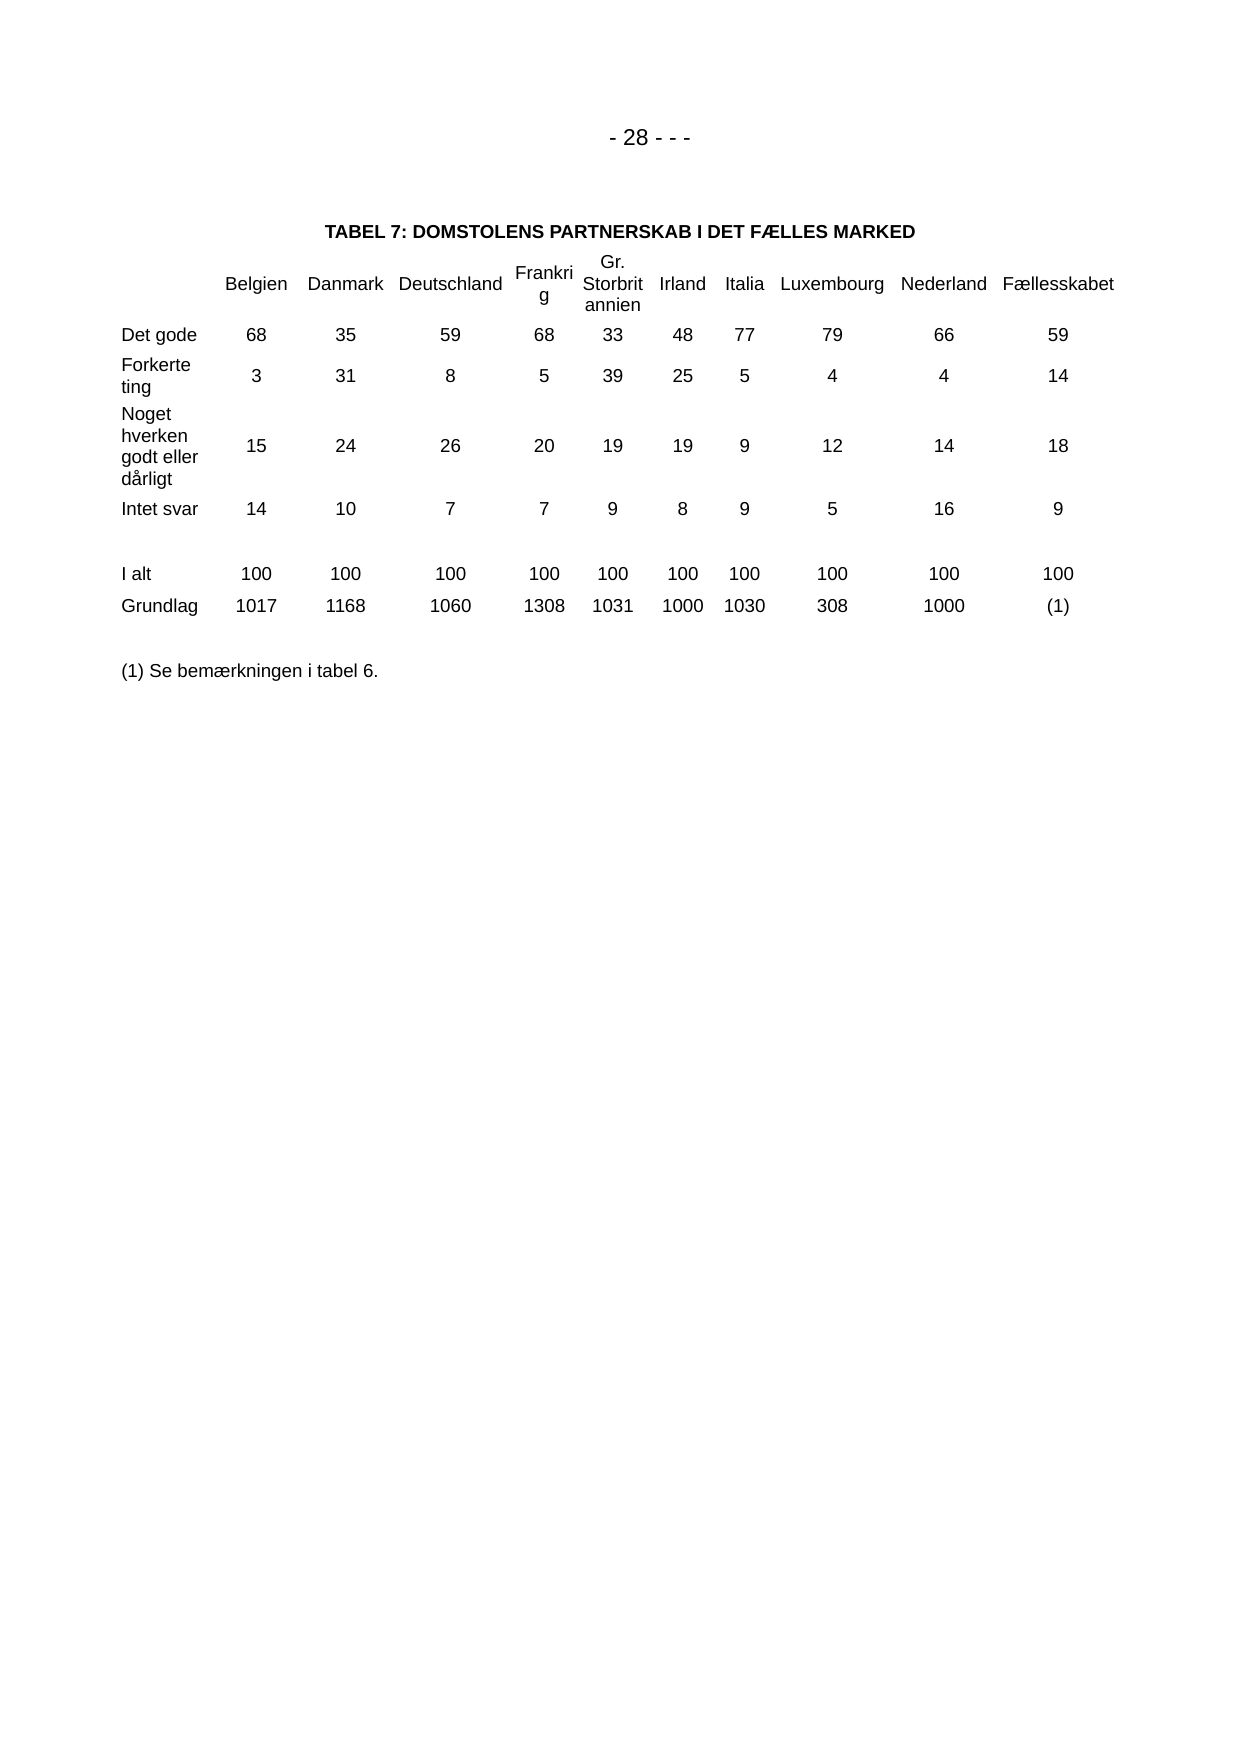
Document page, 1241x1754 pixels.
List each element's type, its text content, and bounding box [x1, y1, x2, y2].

table_cell 31 [300, 351, 391, 400]
table_cell 14 [212, 492, 300, 524]
table_cell 100 [647, 557, 718, 589]
table_cell 66 [894, 319, 994, 351]
table_cell 100 [894, 557, 994, 589]
table_cell [510, 622, 578, 654]
table_cell 33 [578, 319, 647, 351]
table_cell 8 [391, 351, 510, 400]
table_cell 100 [391, 557, 510, 589]
table_cell 14 [894, 400, 994, 492]
table_cell 100 [510, 557, 578, 589]
table_cell 100 [212, 557, 300, 589]
table_cell 4 [771, 351, 893, 400]
table_cell [771, 622, 893, 654]
table_cell [300, 622, 391, 654]
table_cell 100 [300, 557, 391, 589]
table_cell [391, 525, 510, 557]
table_cell 26 [391, 400, 510, 492]
table_cell 8 [647, 492, 718, 524]
table_cell Luxembourg [771, 248, 893, 319]
table_cell [510, 525, 578, 557]
table_cell Belgien [212, 248, 300, 319]
table_cell 308 [771, 589, 893, 622]
table_cell Deutschland [391, 248, 510, 319]
table_cell 1017 [212, 589, 300, 622]
table_cell Forkerte ting [118, 351, 212, 400]
table_cell [118, 622, 212, 654]
table_cell 10 [300, 492, 391, 524]
table_cell 68 [212, 319, 300, 351]
table_cell 7 [510, 492, 578, 524]
table_cell [118, 248, 212, 319]
table_cell 15 [212, 400, 300, 492]
table_cell 14 [994, 351, 1122, 400]
table_cell (1) Se bemærkningen i tabel 6. [118, 654, 1122, 686]
table_cell [994, 525, 1122, 557]
table_cell 20 [510, 400, 578, 492]
table_cell 1000 [894, 589, 994, 622]
table_cell 100 [578, 557, 647, 589]
table_cell 5 [510, 351, 578, 400]
table_cell Fællesskabet [994, 248, 1122, 319]
table_cell Grundlag [118, 589, 212, 622]
table_cell 59 [994, 319, 1122, 351]
table_cell 7 [391, 492, 510, 524]
table_cell [118, 525, 212, 557]
table_cell [718, 622, 771, 654]
table_cell 12 [771, 400, 893, 492]
table_cell [647, 525, 718, 557]
table_cell 1031 [578, 589, 647, 622]
table_cell 48 [647, 319, 718, 351]
table_cell 3 [212, 351, 300, 400]
table_cell 100 [771, 557, 893, 589]
table_cell 79 [771, 319, 893, 351]
table_cell 9 [718, 492, 771, 524]
table_cell [894, 622, 994, 654]
table_cell [771, 525, 893, 557]
table_cell (1) [994, 589, 1122, 622]
table_cell 1060 [391, 589, 510, 622]
table_cell 16 [894, 492, 994, 524]
table_cell 1000 [647, 589, 718, 622]
table_cell [994, 622, 1122, 654]
table_cell 9 [718, 400, 771, 492]
table_cell Gr. Storbritannien [578, 248, 647, 319]
table_cell Det gode [118, 319, 212, 351]
table_cell 9 [994, 492, 1122, 524]
table_cell [894, 525, 994, 557]
table_cell Intet svar [118, 492, 212, 524]
table_cell Italia [718, 248, 771, 319]
table_cell [647, 622, 718, 654]
table_cell 5 [771, 492, 893, 524]
table_cell 59 [391, 319, 510, 351]
table_cell 25 [647, 351, 718, 400]
table_cell [212, 622, 300, 654]
table_cell 1308 [510, 589, 578, 622]
table_cell 68 [510, 319, 578, 351]
table_cell 35 [300, 319, 391, 351]
table_cell Nederland [894, 248, 994, 319]
table_cell [718, 525, 771, 557]
table_cell 4 [894, 351, 994, 400]
table_header TABEL 7: DOMSTOLENS PARTNERSKAB I DET FÆLLES MARKED [118, 216, 1122, 248]
table_cell Danmark [300, 248, 391, 319]
table_cell [212, 525, 300, 557]
table_cell Noget hverken godt eller dårligt [118, 400, 212, 492]
table_cell 19 [578, 400, 647, 492]
table_cell [391, 622, 510, 654]
table_cell 1030 [718, 589, 771, 622]
table_cell [300, 525, 391, 557]
table_cell [578, 525, 647, 557]
table_cell 77 [718, 319, 771, 351]
table_cell 100 [994, 557, 1122, 589]
table_cell [578, 622, 647, 654]
table_cell I alt [118, 557, 212, 589]
table_cell 5 [718, 351, 771, 400]
table_cell 19 [647, 400, 718, 492]
table_cell 9 [578, 492, 647, 524]
table_cell 100 [718, 557, 771, 589]
table_cell 1168 [300, 589, 391, 622]
table_cell 24 [300, 400, 391, 492]
table_cell 39 [578, 351, 647, 400]
table_cell Irland [647, 248, 718, 319]
table_cell 18 [994, 400, 1122, 492]
table_cell Frankrig [510, 248, 578, 319]
